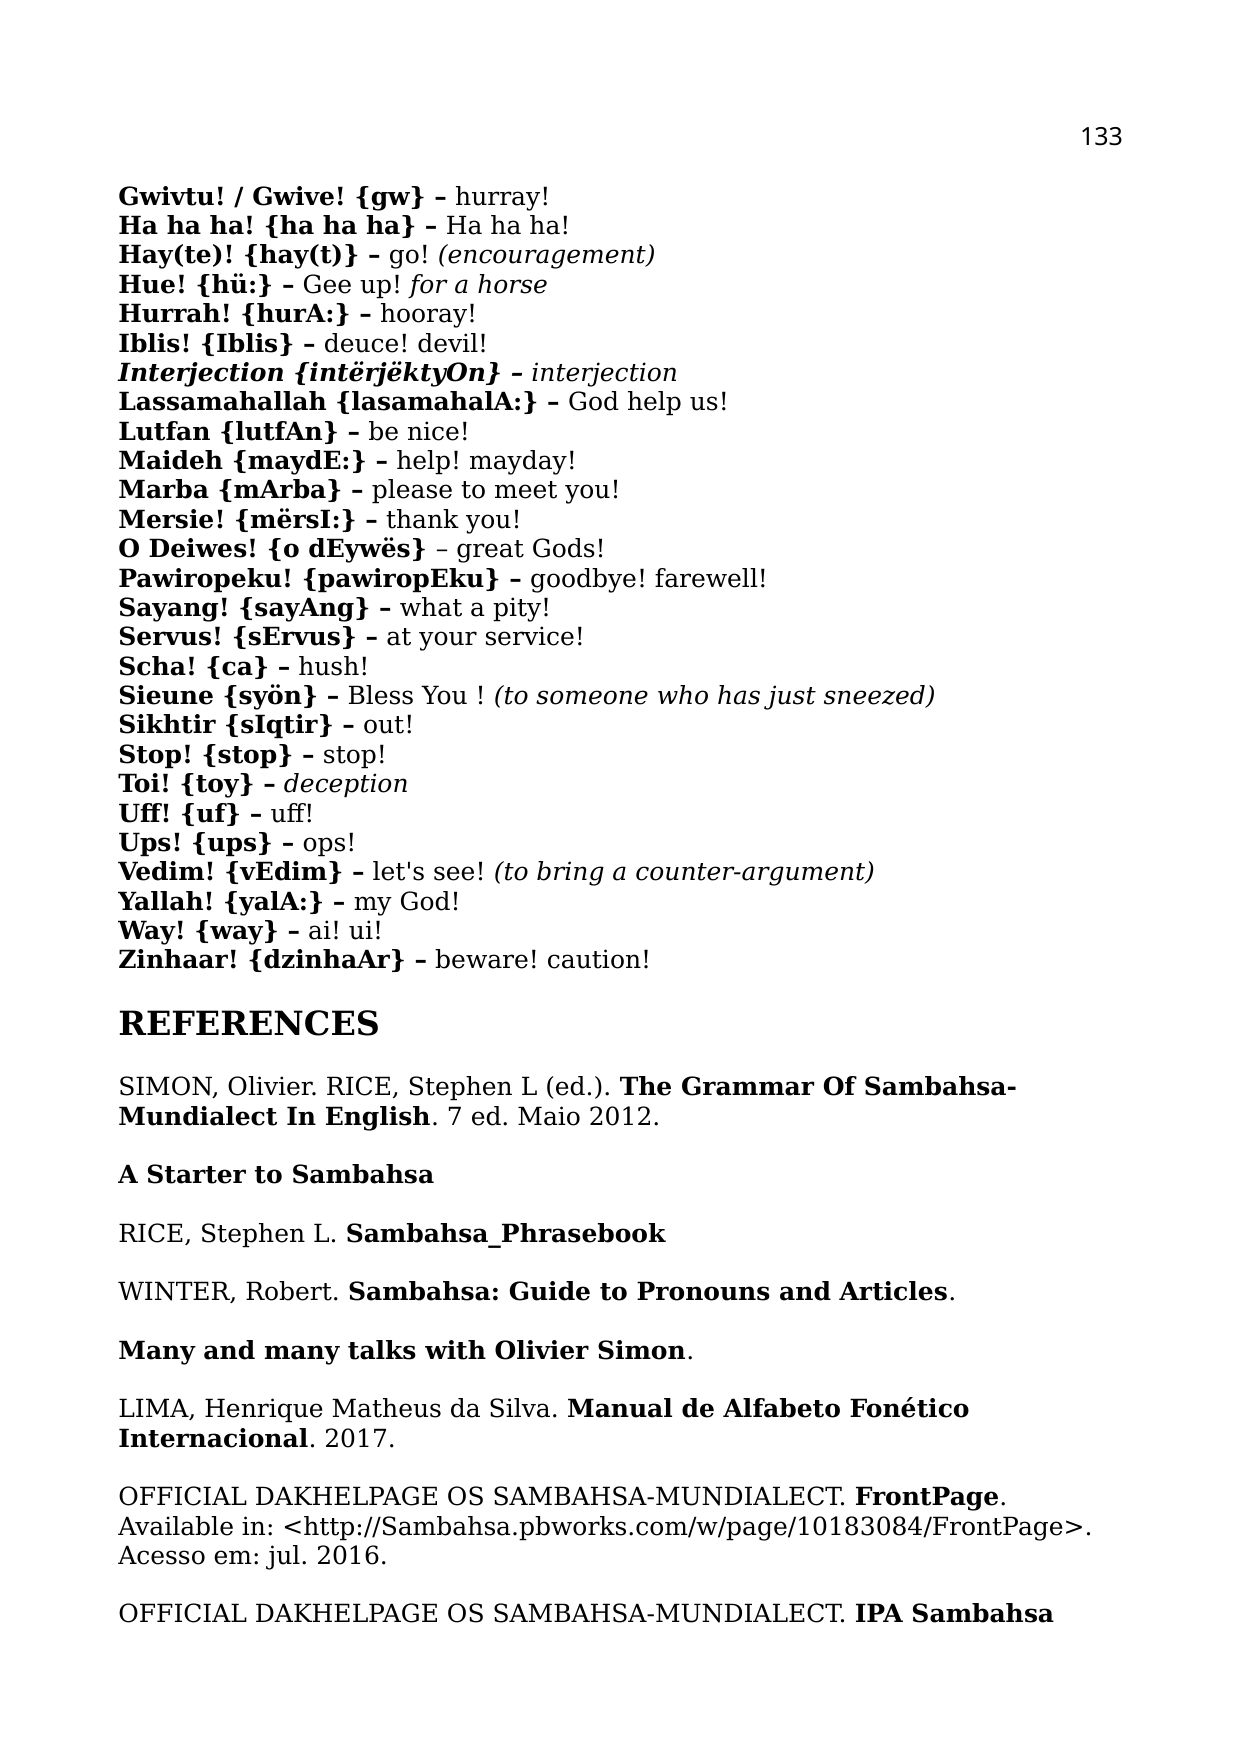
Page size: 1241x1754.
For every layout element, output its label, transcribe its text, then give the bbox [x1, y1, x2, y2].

text Lutfan {lutfAn} – be nice! [118, 417, 1123, 446]
text Maideh {maydE:} – help! mayday! [118, 446, 1123, 475]
text SIMON, Olivier. RICE, Stephen L (ed.). The Grammar Of Sambahsa-Mundialect In English. 7 ed. Maio 2012. [118, 1072, 1123, 1131]
text RICE, Stephen L. Sambahsa_Phrasebook [118, 1219, 1123, 1248]
text O Deiwes! {o dEywës} – great Gods! [118, 534, 1123, 563]
text Pawiropeku! {pawiropEku} – goodbye! farewell! [118, 563, 1123, 593]
text LIMA, Henrique Matheus da Silva. Manual de Alfabeto Fonético Internacional. 2017. [118, 1394, 1123, 1453]
text Mersie! {mërsI:} – thank you! [118, 505, 1123, 534]
text Yallah! {yalA:} – my God! [118, 887, 1123, 916]
text Gwivtu! / Gwive! {gw} – hurray! [118, 182, 1123, 211]
text Sieune {syön} – Bless You ! (to someone who has just sneezed) [118, 681, 1123, 710]
text Hay(te)! {hay(t)} – go! (encouragement) [118, 240, 1123, 270]
text Marba {mArba} – please to meet you! [118, 475, 1123, 505]
text WINTER, Robert. Sambahsa: Guide to Pronouns and Articles. [118, 1277, 1123, 1307]
text Sayang! {sayAng} – what a pity! [118, 593, 1123, 622]
text Hurrah! {hurA:} – hooray! [118, 299, 1123, 328]
text Hue! {hü:} – Gee up! for a horse [118, 270, 1123, 299]
text Zinhaar! {dzinhaAr} – beware! caution! [118, 945, 1123, 975]
text Way! {way} – ai! ui! [118, 916, 1123, 945]
text Lassamahallah {lasamahalA:} – God help us! [118, 387, 1123, 417]
subtitle REFERENCES [118, 1004, 1123, 1043]
text OFFICIAL DAKHELPAGE OS SAMBAHSA-MUNDIALECT. FrontPage. Available in: <http://Sambahsa.pbworks.com/w/page/10183084/FrontPage>. Acesso em: jul. 2016. [118, 1482, 1123, 1570]
text Sikhtir {sIqtir} – out! [118, 710, 1123, 740]
text Iblis! {Iblis} – deuce! devil! [118, 328, 1123, 358]
text Stop! {stop} – stop! [118, 740, 1123, 769]
text Many and many talks with Olivier Simon. [118, 1336, 1123, 1365]
text Ha ha ha! {ha ha ha} – Ha ha ha! [118, 211, 1123, 240]
text OFFICIAL DAKHELPAGE OS SAMBAHSA-MUNDIALECT. IPA Sambahsa [118, 1599, 1123, 1628]
text Toi! {toy} – deception [118, 769, 1123, 798]
text Vedim! {vEdim} – let's see! (to bring a counter-argument) [118, 857, 1123, 887]
text Servus! {sErvus} – at your service! [118, 622, 1123, 652]
text Ups! {ups} – ops! [118, 828, 1123, 857]
text Uff! {uf} – uff! [118, 798, 1123, 828]
text Interjection {intërjëktyOn} – interjection [118, 358, 1123, 387]
text A Starter to Sambahsa [118, 1160, 1123, 1189]
text Scha! {ca} – hush! [118, 652, 1123, 681]
